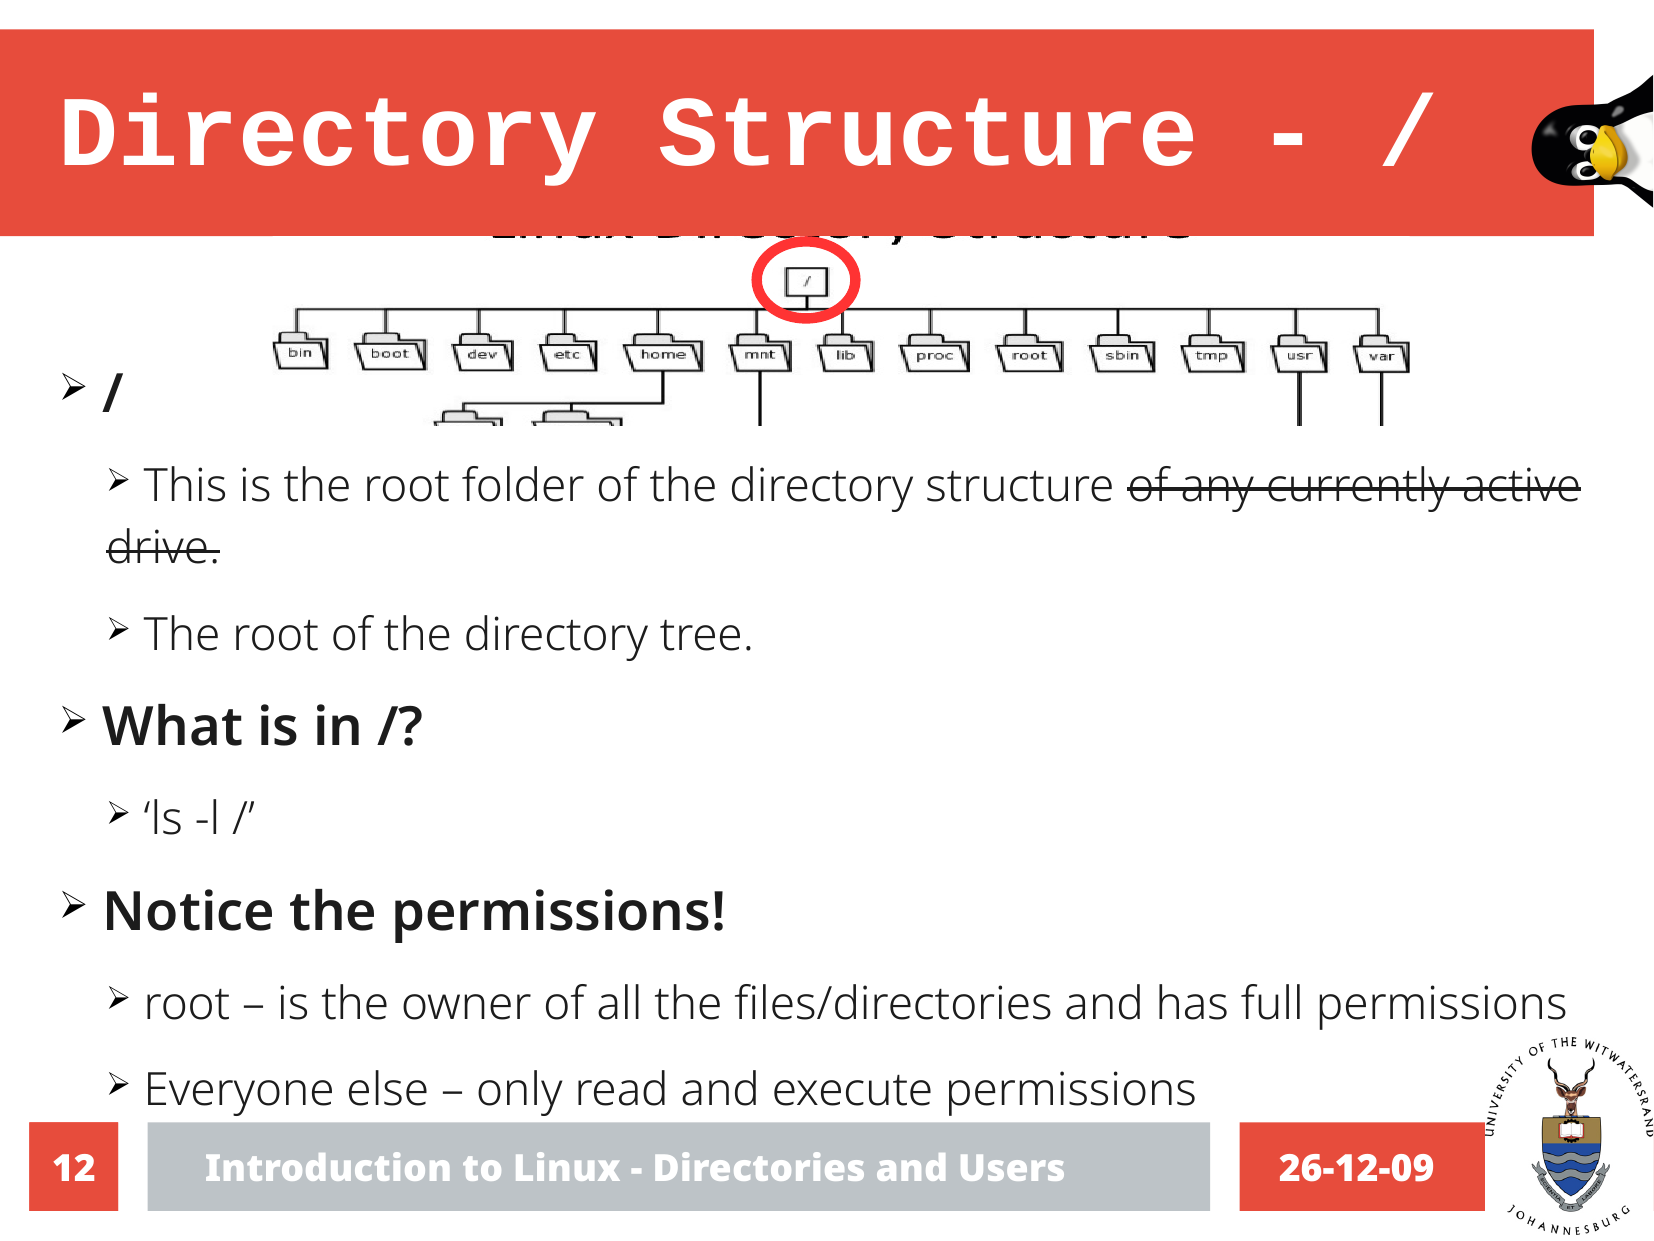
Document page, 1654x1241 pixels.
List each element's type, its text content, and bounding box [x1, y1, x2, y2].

picture [1485, 1037, 1654, 1235]
picture [762, 247, 850, 313]
title Directory Structure - / [58, 47, 1594, 195]
picture [1514, 23, 1654, 276]
picture [272, 236, 1410, 426]
list / This is the root folder of the directory structure of any currently active drive. The root of the directory tree. What is in /? ‘ls -l /’ Notice the permissions! root – is the owner of all the files/directories and has full permissions Everyone else – only read and execute permissions [58, 354, 1604, 1123]
